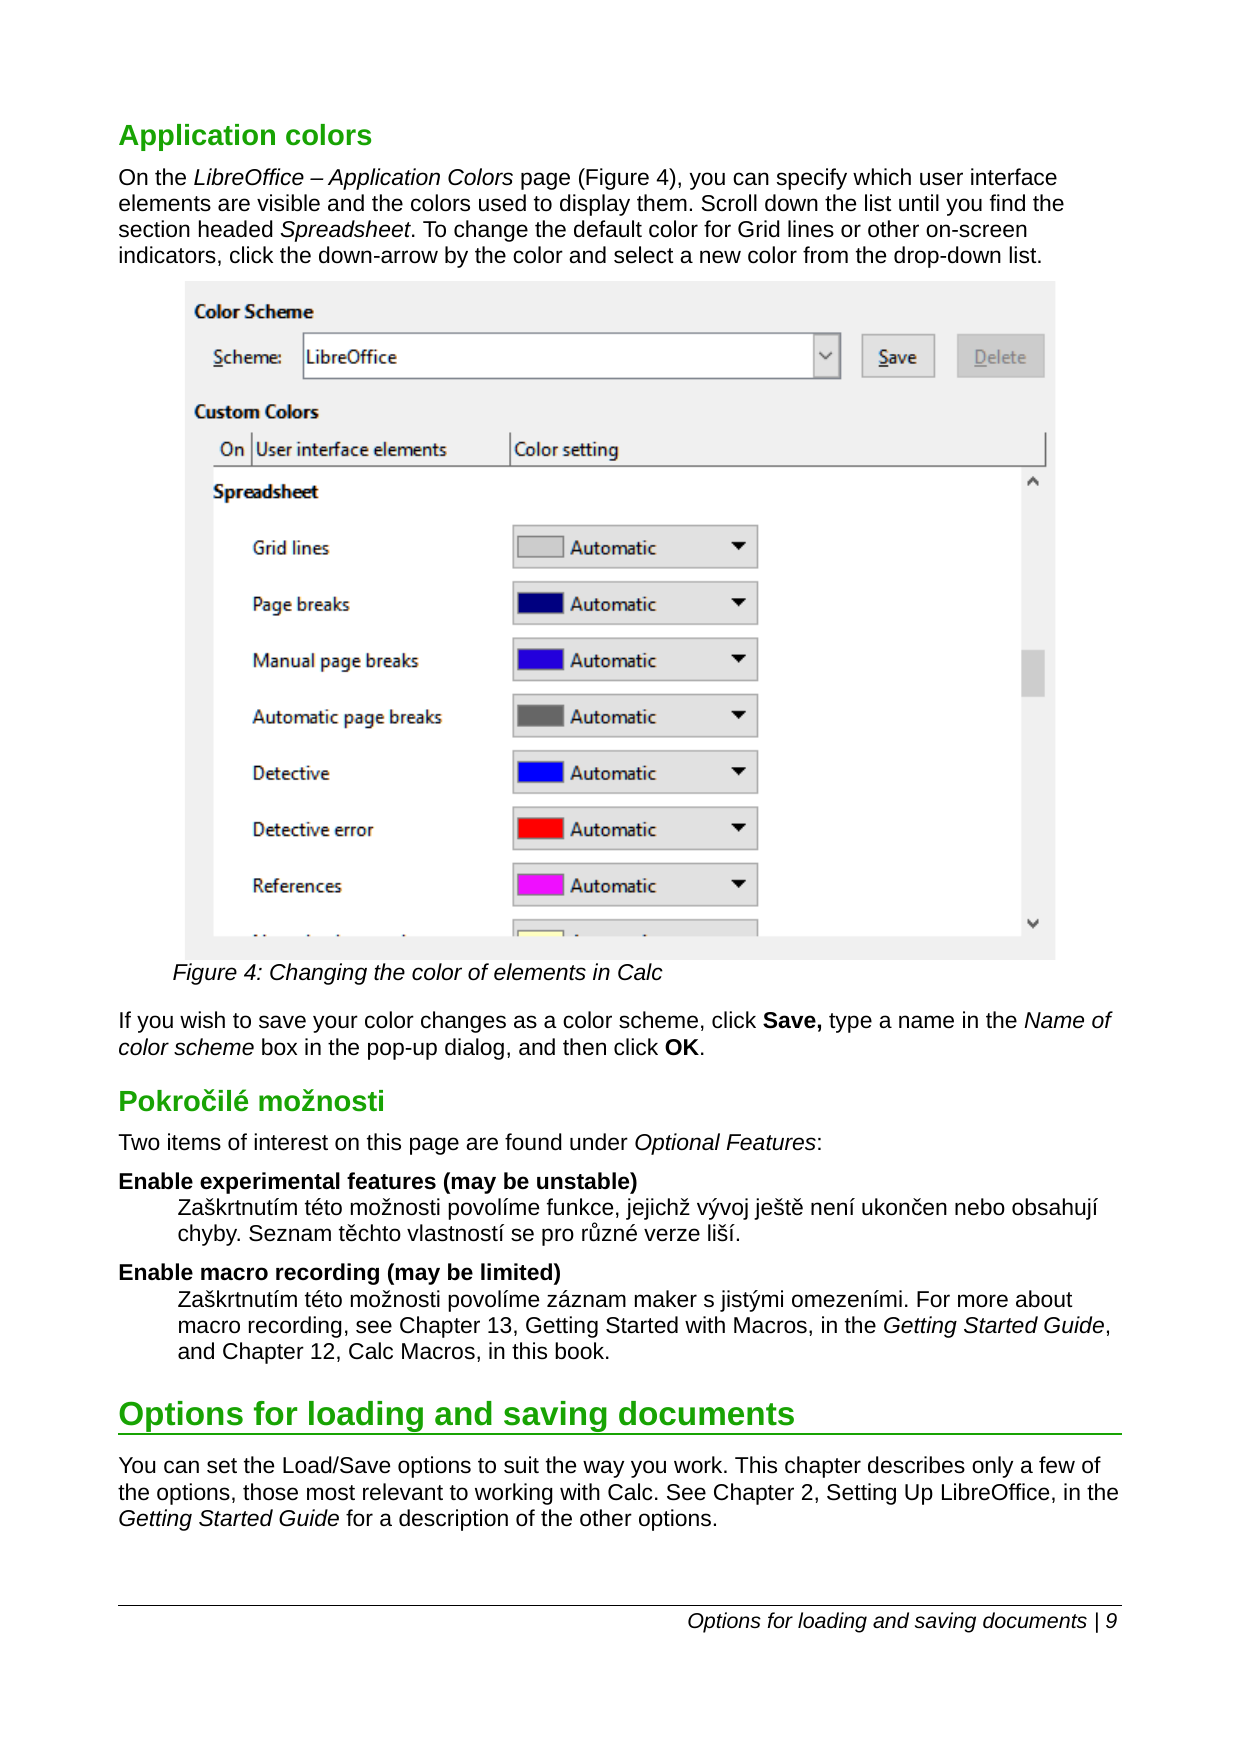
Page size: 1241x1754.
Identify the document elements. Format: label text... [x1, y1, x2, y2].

subtitle Pokročilé možnosti [118, 1083, 1122, 1117]
text If you wish to save your color changes as a color scheme, click Save, type a name in the Name of color scheme box in the pop-up dialog, and then click OK. [118, 1007, 1122, 1060]
text Enable macro recording (may be limited) [118, 1259, 1122, 1286]
text Figure 4: Changing the color of elements in Calc [172, 960, 1068, 986]
picture [184, 281, 1056, 960]
subtitle Options for loading and saving documents [118, 1394, 1122, 1433]
text Zaškrtnutím této možnosti povolíme záznam maker s jistými omezeními. For more about macro recording, see Chapter 13, Getting Started with Macros, in the Getting Started Guide, and Chapter 12, Calc Macros, in this book. [177, 1286, 1122, 1365]
text You can set the Load/Save options to suit the way you work. This chapter describes only a few of the options, those most relevant to working with Calc. See Chapter 2, Setting Up LibreOffice, in the Getting Started Guide for a description of the other options. [118, 1452, 1122, 1531]
text Two items of interest on this page are found under Optional Features: [118, 1129, 1122, 1155]
text Enable experimental features (may be unstable) [118, 1168, 1122, 1194]
subtitle Application colors [118, 118, 1122, 152]
list On the LibreOffice – Application Colors page (Figure 4), you can specify which user interface elements are visible and the colors used to display them. Scroll down the list until you find the section headed Spreadsheet. To change the default color for Grid lines or other on-screen indicators, click the down-arrow by the color and select a new color from the drop-down list. [118, 163, 1122, 269]
text Zaškrtnutím této možnosti povolíme funkce, jejichž vývoj ještě není ukončen nebo obsahují chyby. Seznam těchto vlastností se pro různé verze liší. [177, 1194, 1122, 1247]
